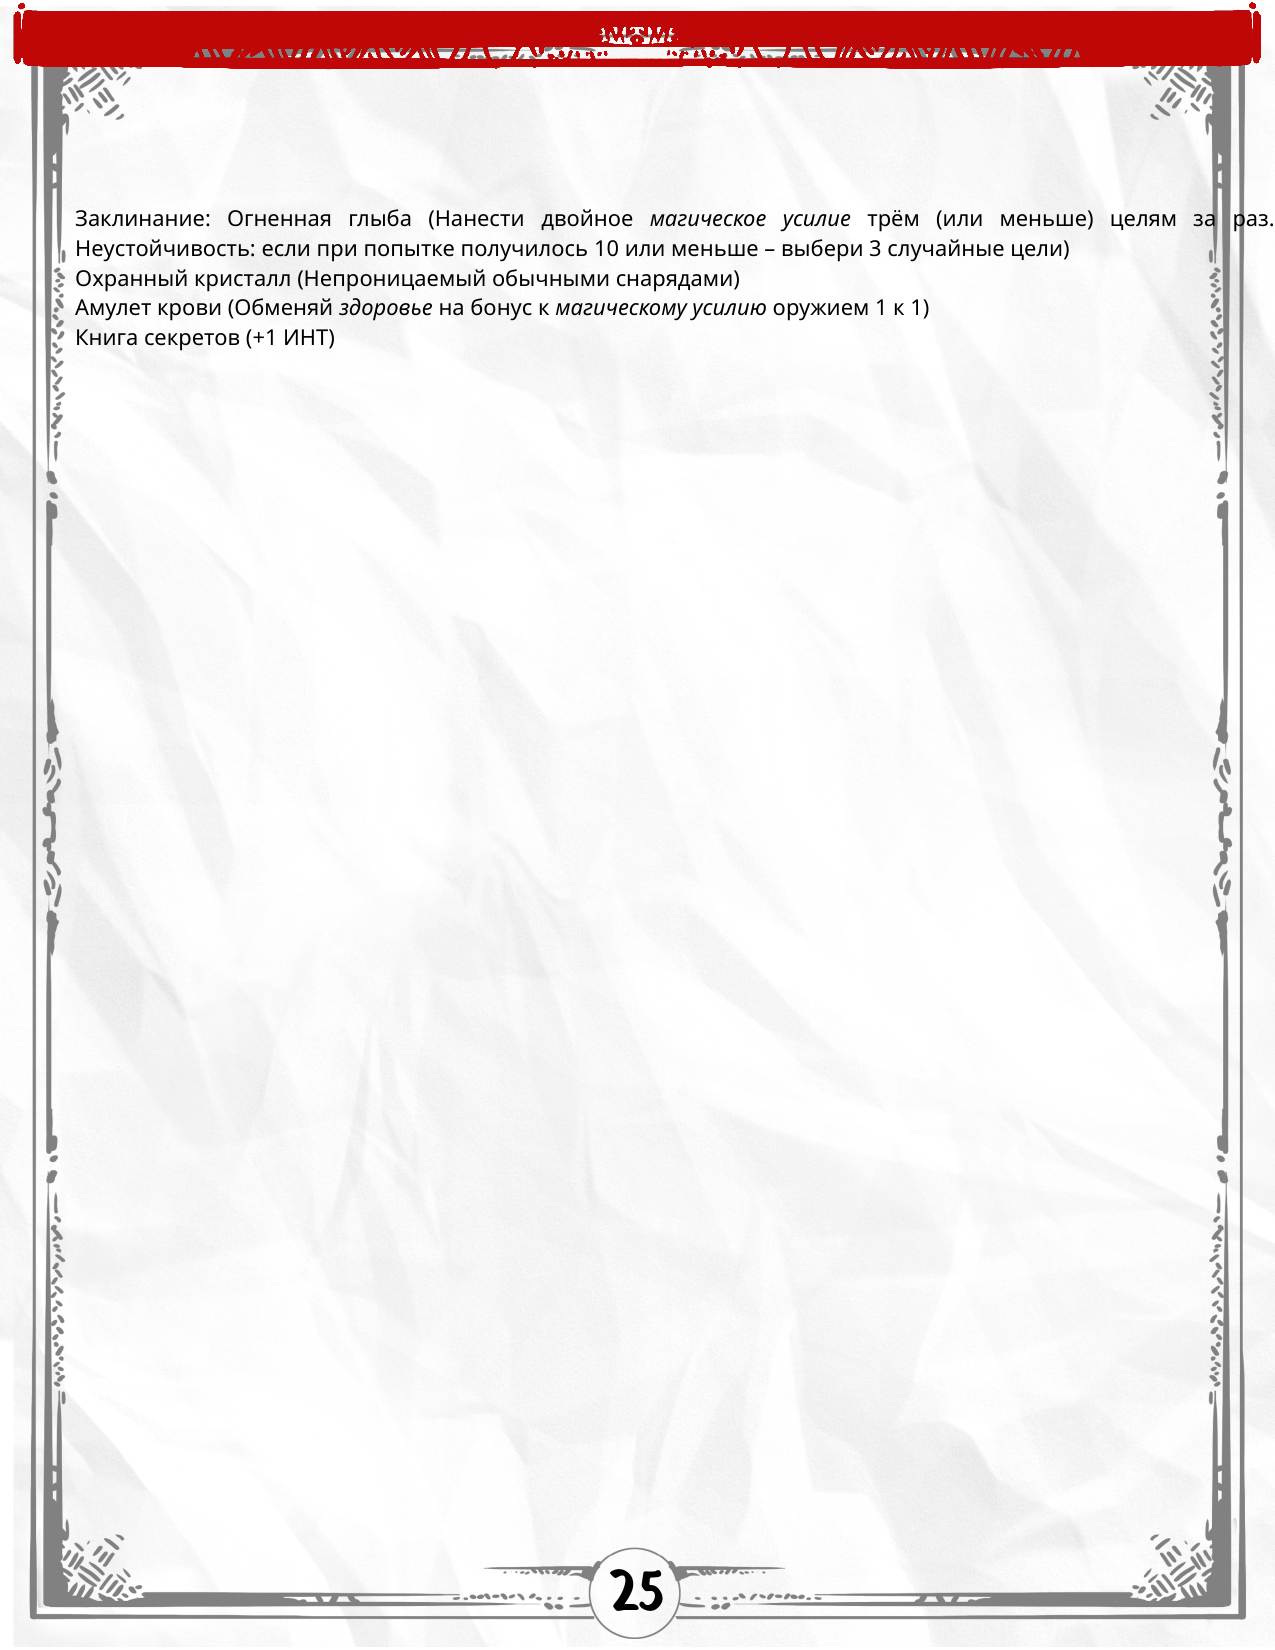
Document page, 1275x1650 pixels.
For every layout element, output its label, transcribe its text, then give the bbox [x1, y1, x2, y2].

text Амулет крови (Обменяй здоровье на бонус к магическому усилию оружием 1 к 1) [75, 292, 1275, 322]
text Охранный кристалл (Непроницаемый обычными снарядами) [75, 263, 1275, 292]
text Заклинание: Огненная глыба (Нанести двойное магическое усилие трём (или меньше) целям за раз. Неустойчивость: если при попытке получилось 10 или меньше – выбери 3 случайные цели) [75, 203, 1275, 263]
text Книга секретов (+1 ИНТ) [75, 322, 1275, 352]
picture [0, 0, 1275, 1647]
